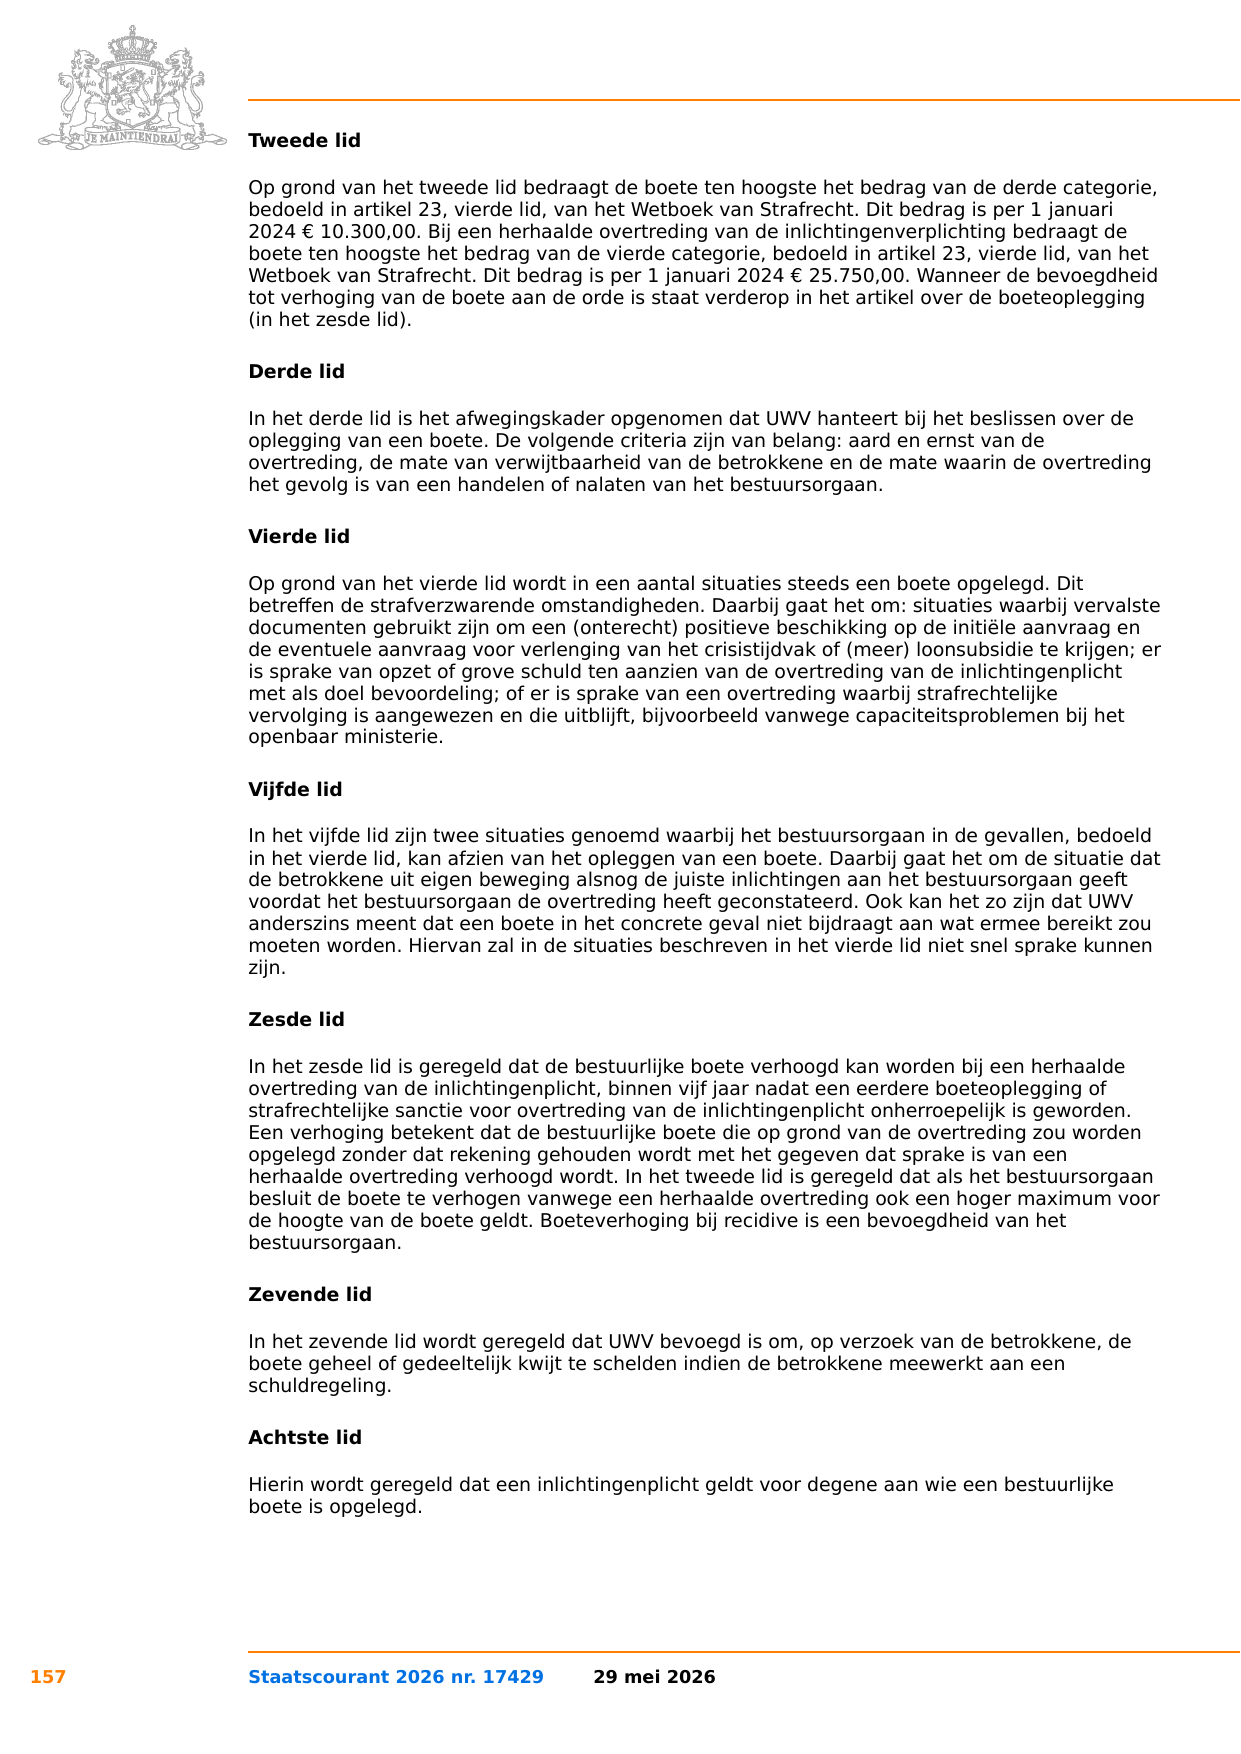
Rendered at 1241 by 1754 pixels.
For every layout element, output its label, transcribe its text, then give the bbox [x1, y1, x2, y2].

text In het zesde lid is geregeld dat de bestuurlijke boete verhoogd kan worden bij een herhaalde overtreding van de inlichtingenplicht, binnen vijf jaar nadat een eerdere boeteoplegging of strafrechtelijke sanctie voor overtreding van de inlichtingenplicht onherroepelijk is geworden. Een verhoging betekent dat de bestuurlijke boete die op grond van de overtreding zou worden opgelegd zonder dat rekening gehouden wordt met het gegeven dat sprake is van een herhaalde overtreding verhoogd wordt. In het tweede lid is geregeld dat als het bestuursorgaan besluit de boete te verhogen vanwege een herhaalde overtreding ook een hoger maximum voor de hoogte van de boete geldt. Boeteverhoging bij recidive is een bevoegdheid van het bestuursorgaan. [248, 1056, 1163, 1254]
subtitle Vierde lid [248, 526, 1163, 548]
subtitle Derde lid [248, 361, 1163, 383]
subtitle Tweede lid [248, 130, 1163, 152]
subtitle Zevende lid [248, 1284, 1163, 1306]
text In het vijfde lid zijn twee situaties genoemd waarbij het bestuursorgaan in de gevallen, bedoeld in het vierde lid, kan afzien van het opleggen van een boete. Daarbij gaat het om de situatie dat de betrokkene uit eigen beweging alsnog de juiste inlichtingen aan het bestuursorgaan geeft voordat het bestuursorgaan de overtreding heeft geconstateerd. Ook kan het zo zijn dat UWV anderszins meent dat een boete in het concrete geval niet bijdraagt aan wat ermee bereikt zou moeten worden. Hiervan zal in de situaties beschreven in het vierde lid niet snel sprake kunnen zijn. [248, 825, 1163, 979]
subtitle Vijfde lid [248, 778, 1163, 800]
text In het zevende lid wordt geregeld dat UWV bevoegd is om, op verzoek van de betrokkene, de boete geheel of gedeeltelijk kwijt te schelden indien de betrokkene meewerkt aan een schuldregeling. [248, 1331, 1163, 1397]
picture [38, 25, 227, 150]
text Hierin wordt geregeld dat een inlichtingenplicht geldt voor degene aan wie een bestuurlijke boete is opgelegd. [248, 1474, 1163, 1518]
subtitle Achtste lid [248, 1427, 1163, 1449]
text In het derde lid is het afwegingskader opgenomen dat UWV hanteert bij het beslissen over de oplegging van een boete. De volgende criteria zijn van belang: aard en ernst van de overtreding, de mate van verwijtbaarheid van de betrokkene en de mate waarin de overtreding het gevolg is van een handelen of nalaten van het bestuursorgaan. [248, 408, 1163, 496]
subtitle Zesde lid [248, 1009, 1163, 1031]
text Op grond van het tweede lid bedraagt de boete ten hoogste het bedrag van de derde categorie, bedoeld in artikel 23, vierde lid, van het Wetboek van Strafrecht. Dit bedrag is per 1 januari 2024 € 10.300,00. Bij een herhaalde overtreding van de inlichtingenverplichting bedraagt de boete ten hoogste het bedrag van de vierde categorie, bedoeld in artikel 23, vierde lid, van het Wetboek van Strafrecht. Dit bedrag is per 1 januari 2024 € 25.750,00. Wanneer de bevoegdheid tot verhoging van de boete aan de orde is staat verderop in het artikel over de boeteoplegging (in het zesde lid). [248, 177, 1163, 331]
text Op grond van het vierde lid wordt in een aantal situaties steeds een boete opgelegd. Dit betreffen de strafverzwarende omstandigheden. Daarbij gaat het om: situaties waarbij vervalste documenten gebruikt zijn om een (onterecht) positieve beschikking op de initiële aanvraag en de eventuele aanvraag voor verlenging van het crisistijdvak of (meer) loonsubsidie te krijgen; er is sprake van opzet of grove schuld ten aanzien van de overtreding van de inlichtingenplicht met als doel bevoordeling; of er is sprake van een overtreding waarbij strafrechtelijke vervolging is aangewezen en die uitblijft, bijvoorbeeld vanwege capaciteitsproblemen bij het openbaar ministerie. [248, 573, 1163, 748]
